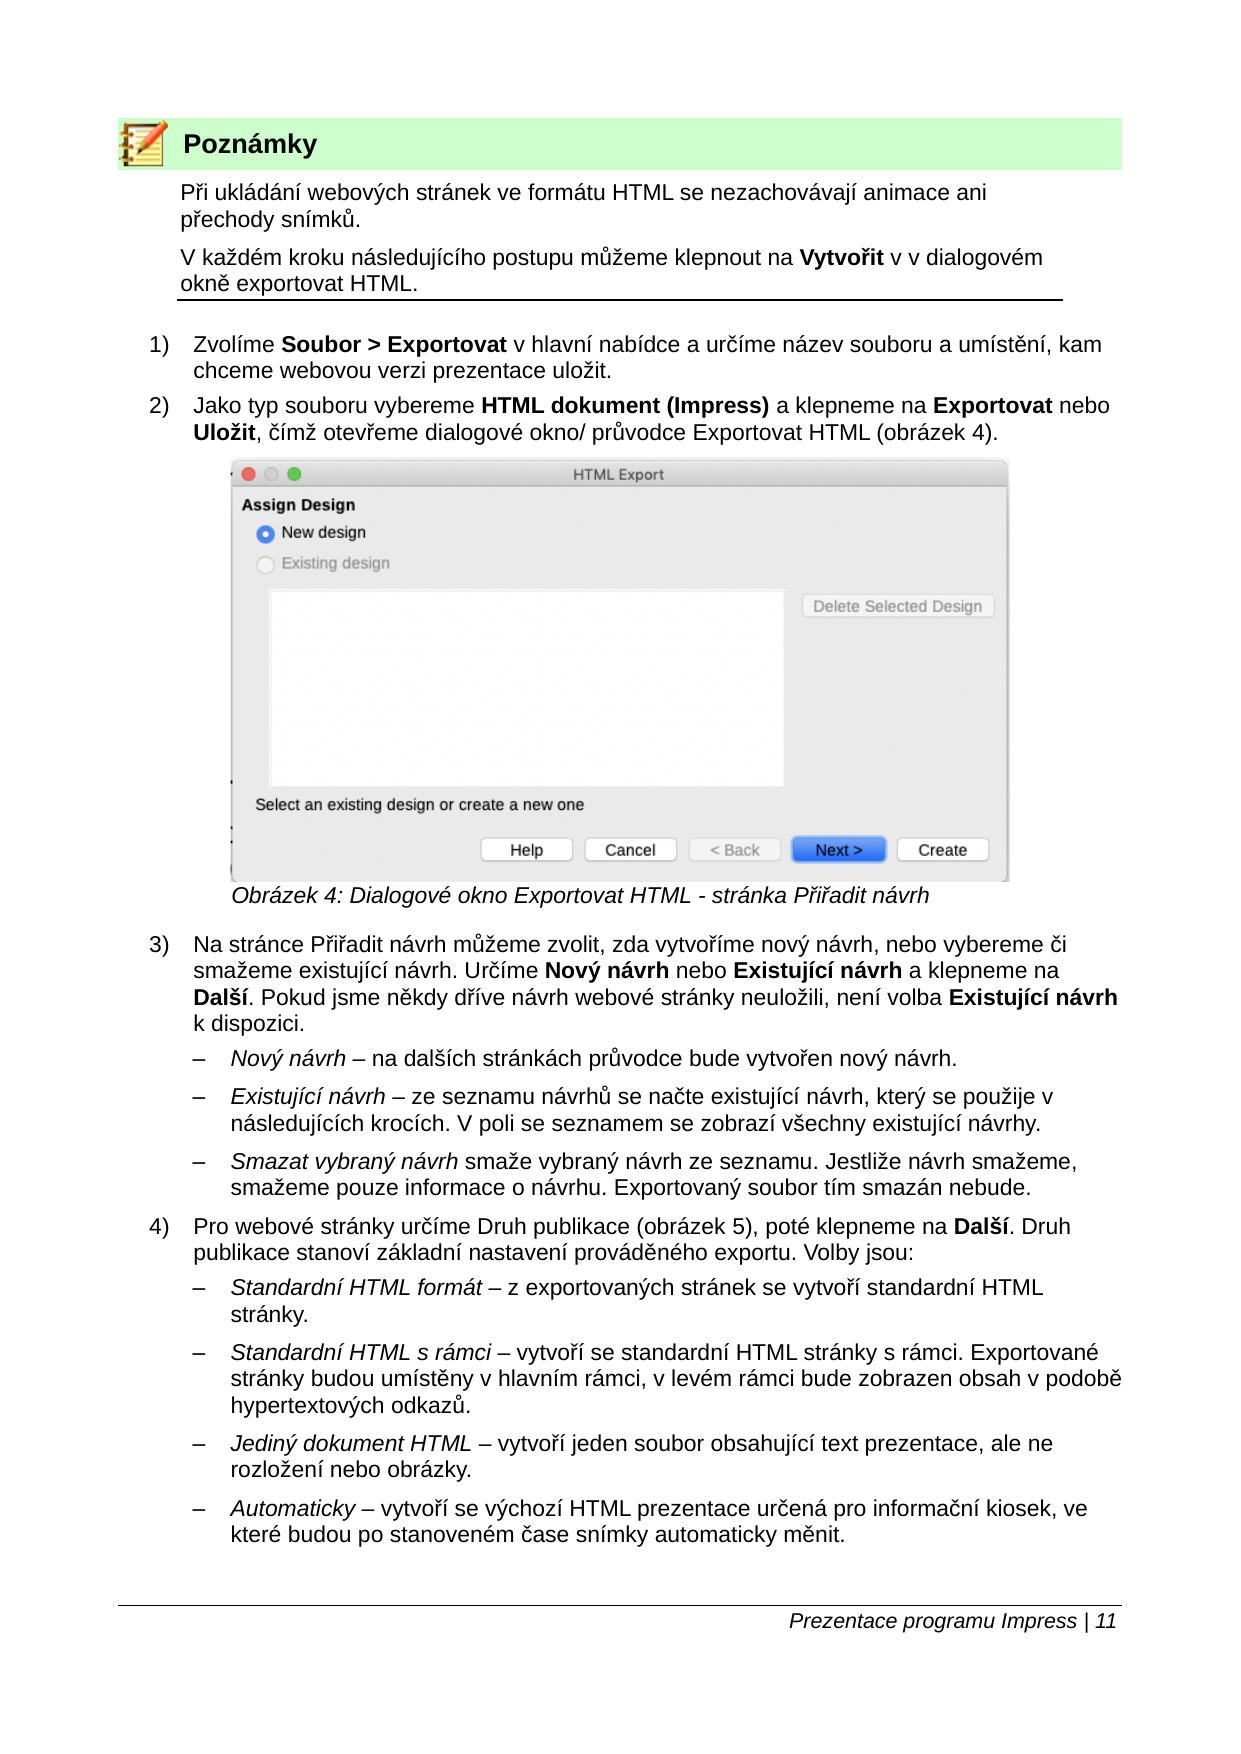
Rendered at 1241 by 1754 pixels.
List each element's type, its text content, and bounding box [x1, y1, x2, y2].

list Nový návrh – na dalších stránkách průvodce bude vytvořen nový návrh. [192, 1045, 1122, 1071]
text Při ukládání webových stránek ve formátu HTML se nezachovávají animace ani přechody snímků. [177, 176, 1063, 232]
list Smazat vybraný návrh smaže vybraný návrh ze seznamu. Jestliže návrh smažeme, smažeme pouze informace o návrhu. Exportovaný soubor tím smazán nebude. [192, 1148, 1122, 1201]
text Obrázek 4: Dialogové okno Exportovat HTML - stránka Přiřadit návrh [231, 882, 1009, 908]
list Jediný dokument HTML – vytvoří jeden soubor obsahující text prezentace, ale ne rozložení nebo obrázky. [192, 1430, 1122, 1483]
picture [230, 457, 1010, 882]
list Zvolíme Soubor > Exportovat v hlavní nabídce a určíme název souboru a umístění, kam chceme webovou verzi prezentace uložit. [169, 331, 1122, 384]
list Automaticky – vytvoří se výchozí HTML prezentace určená pro informační kiosek, ve které budou po stanoveném čase snímky automaticky měnit. [192, 1495, 1122, 1547]
list Jako typ souboru vybereme HTML dokument (Impress) a klepneme na Exportovat nebo Uložit, čímž otevřeme dialogové okno/ průvodce Exportovat HTML (obrázek 4). [169, 392, 1122, 445]
list Existující návrh – ze seznamu návrhů se načte existující návrh, který se použije v následujících krocích. V poli se seznamem se zobrazí všechny existující návrhy. [192, 1083, 1122, 1136]
subtitle Poznámky [118, 118, 1122, 170]
text V každém kroku následujícího postupu můžeme klepnout na Vytvořit v v dialogovém okně exportovat HTML. [177, 241, 1063, 299]
picture [119, 119, 170, 170]
list Pro webové stránky určíme Druh publikace (obrázek 5), poté klepneme na Další. Druh publikace stanoví základní nastavení prováděného exportu. Volby jsou: [169, 1213, 1122, 1265]
list Na stránce Přiřadit návrh můžeme zvolit, zda vytvoříme nový návrh, nebo vybereme či smažeme existující návrh. Určíme Nový návrh nebo Existující návrh a klepneme na Další. Pokud jsme někdy dříve návrh webové stránky neuložili, není volba Existující návrh k dispozici. [169, 931, 1122, 1036]
list Standardní HTML s rámci – vytvoří se standardní HTML stránky s rámci. Exportované stránky budou umístěny v hlavním rámci, v levém rámci bude zobrazen obsah v podobě hypertextových odkazů. [192, 1339, 1122, 1418]
list Standardní HTML formát – z exportovaných stránek se vytvoří standardní HTML stránky. [192, 1274, 1122, 1327]
